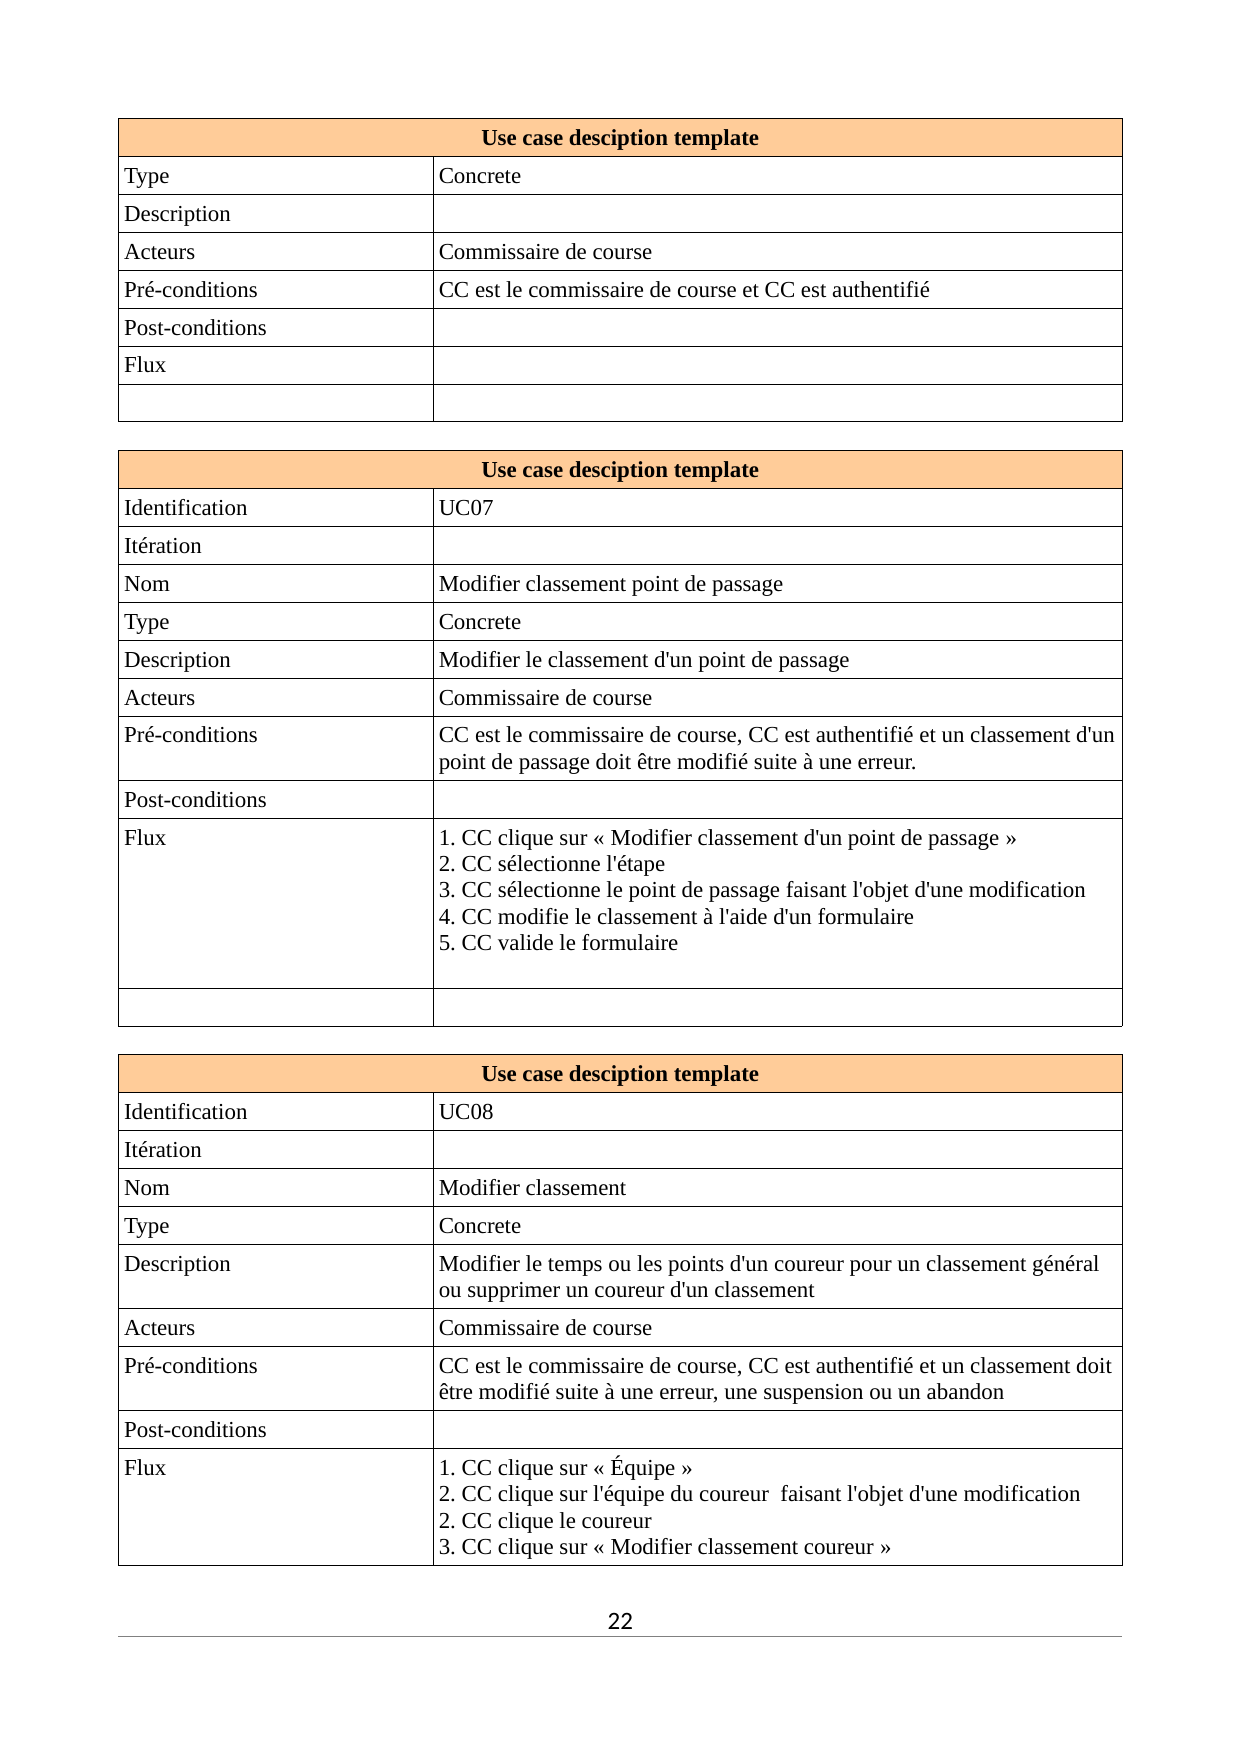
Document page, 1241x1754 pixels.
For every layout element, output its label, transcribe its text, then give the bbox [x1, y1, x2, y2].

table_cell Nom [119, 565, 433, 602]
table_cell Flux [119, 347, 433, 383]
table_cell Commissaire de course [434, 233, 1122, 270]
table_cell Nom [119, 1169, 433, 1206]
table_cell 1. CC clique sur « Modifier classement d'un point de passage » 2. CC sélectionne l'étape 3. CC sélectionne le point de passage faisant l'objet d'une modification 4. CC modifie le classement à l'aide d'un formulaire 5. CC valide le formulaire [434, 819, 1122, 988]
table_cell CC est le commissaire de course, CC est authentifié et un classement doit être modifié suite à une erreur, une suspension ou un abandon [434, 1347, 1122, 1410]
table_cell [434, 989, 1122, 1026]
table_cell 1. CC clique sur « Équipe » 2. CC clique sur l'équipe du coureur faisant l'objet d'une modification 2. CC clique le coureur 3. CC clique sur « Modifier classement coureur » [434, 1449, 1122, 1565]
table_cell Pré-conditions [119, 1347, 433, 1410]
table_cell Concrete [434, 157, 1122, 194]
table_cell Modifier classement point de passage [434, 565, 1122, 602]
table_header Use case desciption template [119, 451, 1122, 488]
table_cell Modifier classement [434, 1169, 1122, 1206]
table_cell Itération [119, 1131, 433, 1168]
table_cell Post-conditions [119, 1411, 433, 1448]
table_cell Type [119, 603, 433, 640]
table_cell Modifier le classement d'un point de passage [434, 641, 1122, 678]
table_header Use case desciption template [119, 1055, 1122, 1092]
table_cell Flux [119, 819, 433, 988]
table_cell UC07 [434, 489, 1122, 526]
table_cell [119, 989, 433, 1026]
table_cell [434, 309, 1122, 346]
table_cell Pré-conditions [119, 271, 433, 308]
table_cell Identification [119, 1093, 433, 1130]
table_cell [434, 195, 1122, 232]
table_cell [119, 385, 433, 421]
table_cell [434, 527, 1122, 564]
table_cell [434, 1411, 1122, 1448]
table_cell Acteurs [119, 233, 433, 270]
table_cell Post-conditions [119, 781, 433, 818]
table_cell Acteurs [119, 1309, 433, 1346]
table_cell CC est le commissaire de course, CC est authentifié et un classement d'un point de passage doit être modifié suite à une erreur. [434, 717, 1122, 780]
table_cell Commissaire de course [434, 679, 1122, 716]
table_cell [434, 385, 1122, 421]
table_cell Description [119, 641, 433, 678]
table_cell Description [119, 195, 433, 232]
table_cell Type [119, 1207, 433, 1244]
table_cell CC est le commissaire de course et CC est authentifié [434, 271, 1122, 308]
table_cell Concrete [434, 1207, 1122, 1244]
table_cell Description [119, 1245, 433, 1308]
table_cell UC08 [434, 1093, 1122, 1130]
table_cell Post-conditions [119, 309, 433, 346]
table_cell [434, 1131, 1122, 1168]
table_header Use case desciption template [119, 119, 1122, 156]
table_cell [434, 781, 1122, 818]
table_cell Modifier le temps ou les points d'un coureur pour un classement général ou supprimer un coureur d'un classement [434, 1245, 1122, 1308]
table_cell Acteurs [119, 679, 433, 716]
table_cell Itération [119, 527, 433, 564]
table_cell Concrete [434, 603, 1122, 640]
table_cell [434, 347, 1122, 383]
table_cell Commissaire de course [434, 1309, 1122, 1346]
table_cell Pré-conditions [119, 717, 433, 780]
table_cell Type [119, 157, 433, 194]
table_cell Identification [119, 489, 433, 526]
table_cell Flux [119, 1449, 433, 1565]
